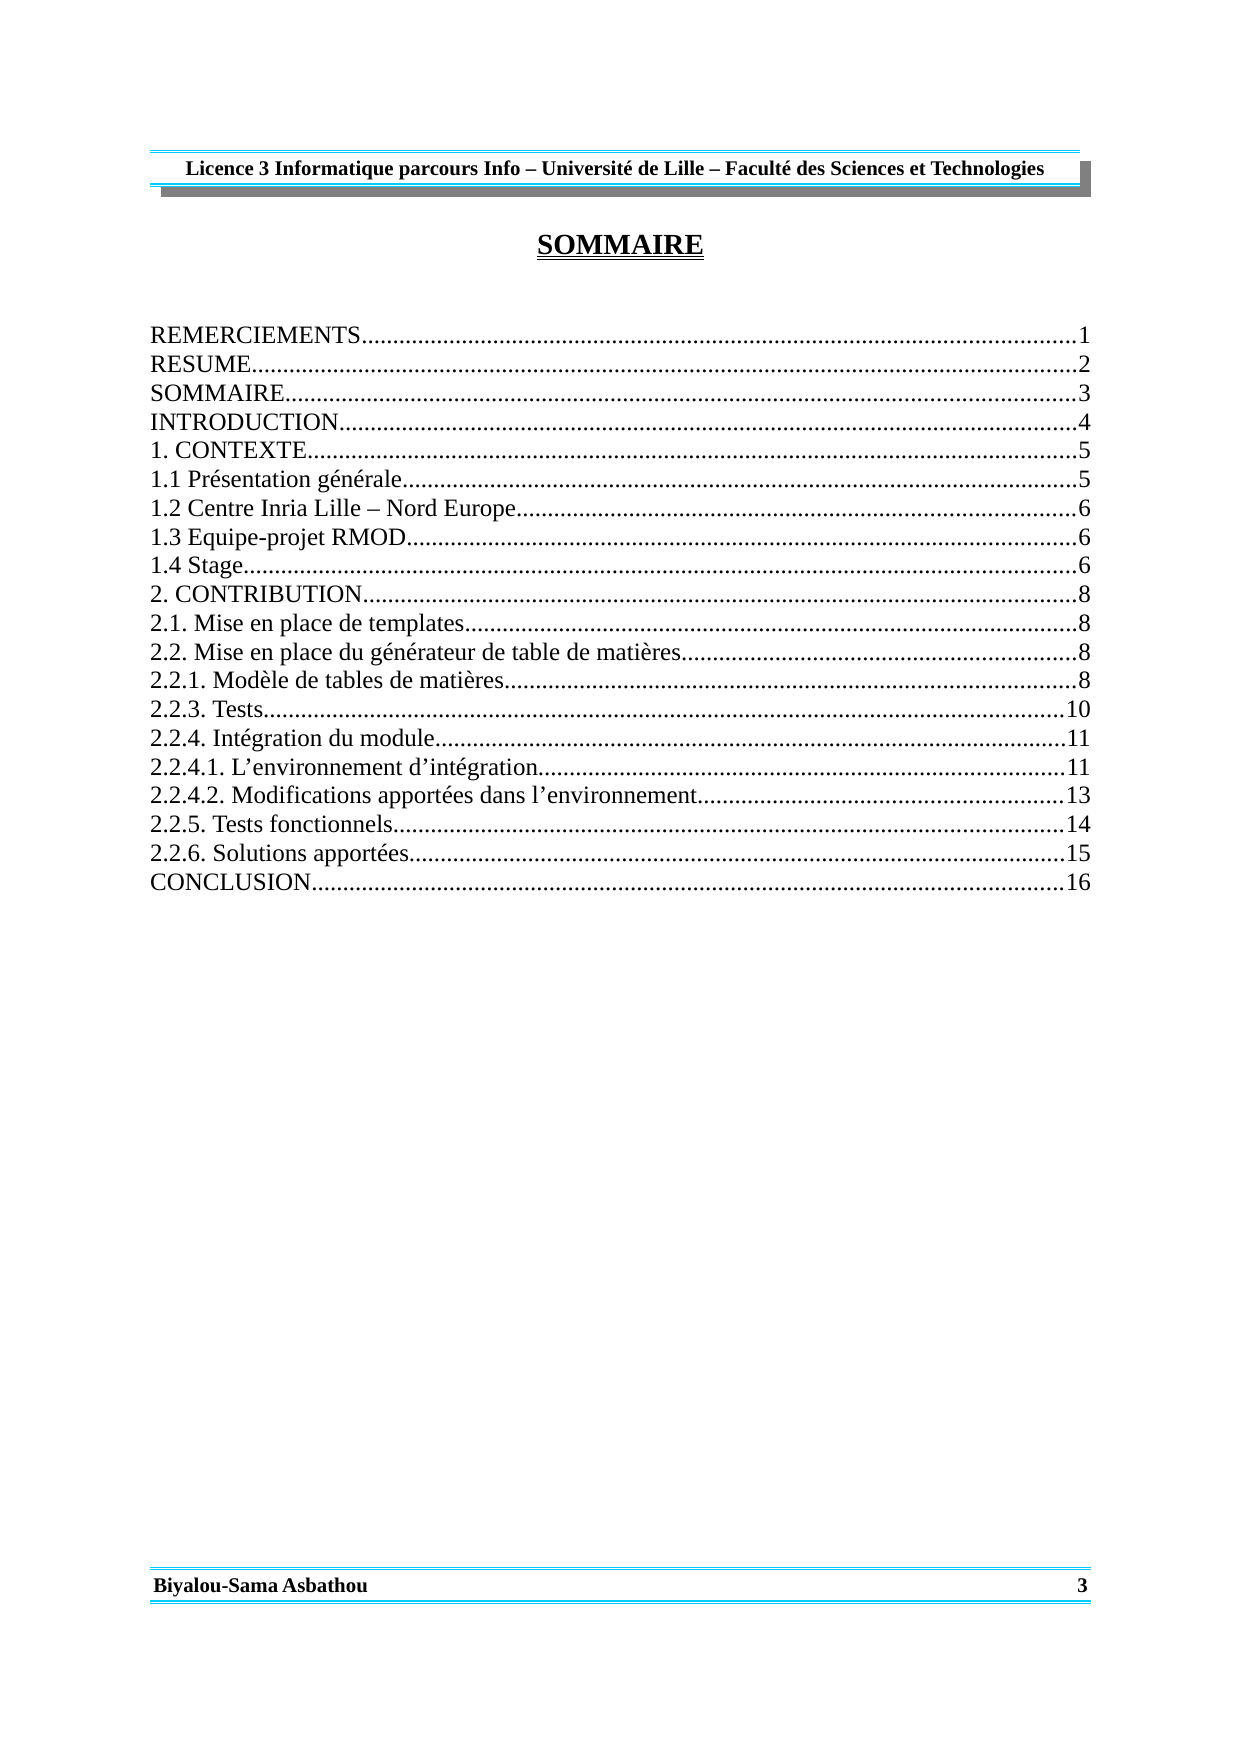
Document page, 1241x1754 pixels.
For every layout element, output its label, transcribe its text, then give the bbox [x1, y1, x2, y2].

text 2.2.1. Modèle de tables de matières 8 [150, 666, 1091, 694]
text 2.2. Mise en place du générateur de table de matières 8 [150, 637, 1091, 666]
text 2.2.6. Solutions apportées 15 [150, 838, 1091, 867]
text INTRODUCTION 4 [150, 407, 1091, 436]
text 2.2.4.2. Modifications apportées dans l’environnement 13 [150, 781, 1091, 809]
text SOMMAIRE [150, 227, 1091, 261]
text SOMMAIRE 3 [150, 378, 1091, 407]
text 2.2.4.1. L’environnement d’intégration 11 [150, 752, 1091, 781]
text 2. CONTRIBUTION 8 [150, 579, 1091, 608]
text 1.4 Stage 6 [150, 551, 1091, 579]
text RESUME 2 [150, 349, 1091, 378]
text 1.1 Présentation générale 5 [150, 464, 1091, 493]
text 2.2.4. Intégration du module 11 [150, 723, 1091, 752]
text 1. CONTEXTE 5 [150, 436, 1091, 464]
text 2.1. Mise en place de templates 8 [150, 608, 1091, 637]
text REMERCIEMENTS 1 [150, 321, 1091, 349]
text 1.3 Equipe-projet RMOD 6 [150, 522, 1091, 551]
text 2.2.3. Tests 10 [150, 694, 1091, 723]
text CONCLUSION 16 [150, 867, 1091, 896]
text 1.2 Centre Inria Lille – Nord Europe 6 [150, 493, 1091, 522]
text 2.2.5. Tests fonctionnels 14 [150, 809, 1091, 838]
